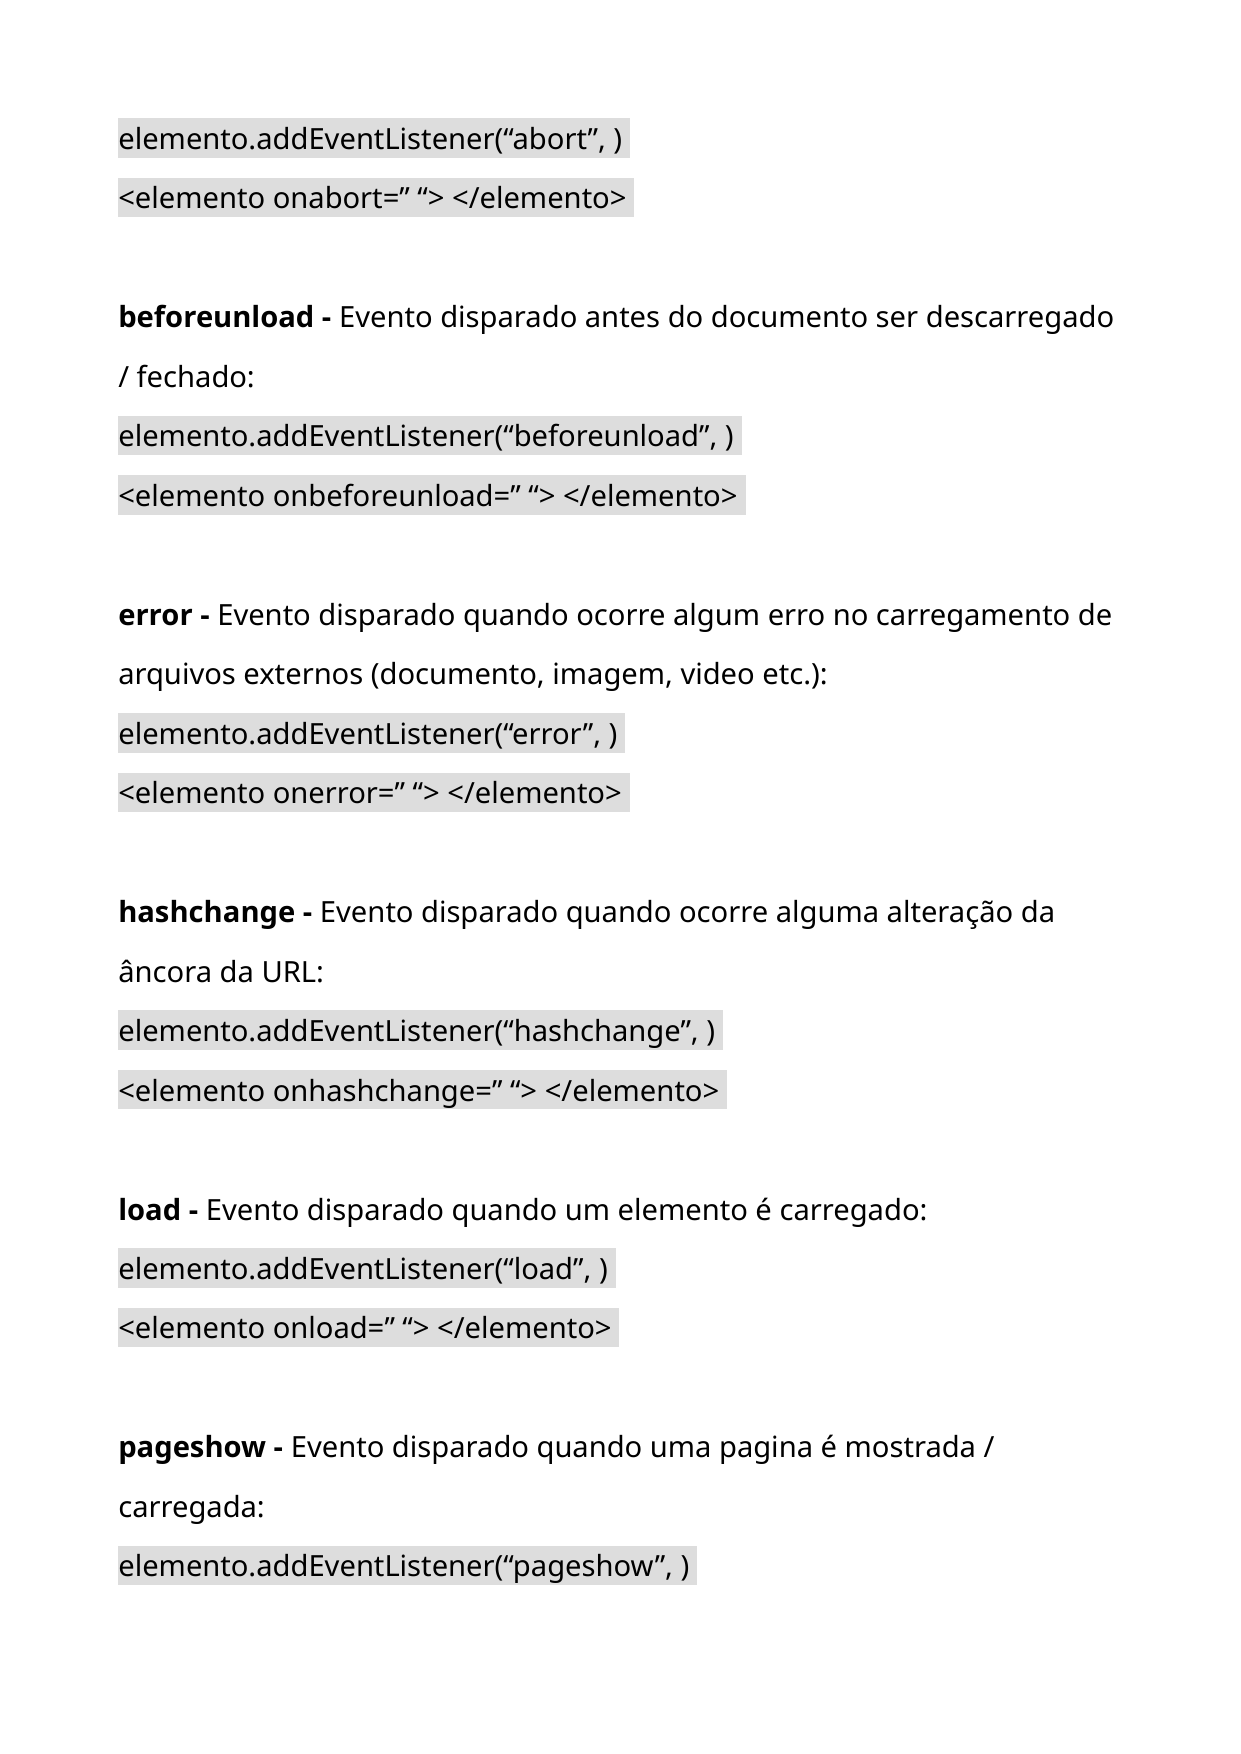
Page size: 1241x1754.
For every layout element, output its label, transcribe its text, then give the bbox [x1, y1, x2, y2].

text elemento.addEventListener(“pageshow”, ) [118, 1546, 1122, 1585]
text load - Evento disparado quando um elemento é carregado: [118, 1189, 1122, 1228]
text <elemento onabort=” “> </elemento> [118, 178, 1122, 217]
text <elemento onerror=” “> </elemento> [118, 772, 1122, 812]
text beforeunload - Evento disparado antes do documento ser descarregado / fechado: [118, 297, 1122, 396]
text elemento.addEventListener(“abort”, ) [118, 118, 1122, 158]
text <elemento onhashchange=” “> </elemento> [118, 1070, 1122, 1109]
text elemento.addEventListener(“load”, ) [118, 1248, 1122, 1288]
text elemento.addEventListener(“hashchange”, ) [118, 1010, 1122, 1050]
text elemento.addEventListener(“error”, ) [118, 713, 1122, 753]
text hashchange - Evento disparado quando ocorre alguma alteração da âncora da URL: [118, 891, 1122, 991]
text pageshow - Evento disparado quando uma pagina é mostrada / carregada: [118, 1427, 1122, 1526]
text elemento.addEventListener(“beforeunload”, ) [118, 416, 1122, 455]
text <elemento onbeforeunload=” “> </elemento> [118, 475, 1122, 515]
text <elemento onload=” “> </elemento> [118, 1308, 1122, 1347]
text error - Evento disparado quando ocorre algum erro no carregamento de arquivos externos (documento, imagem, video etc.): [118, 594, 1122, 693]
